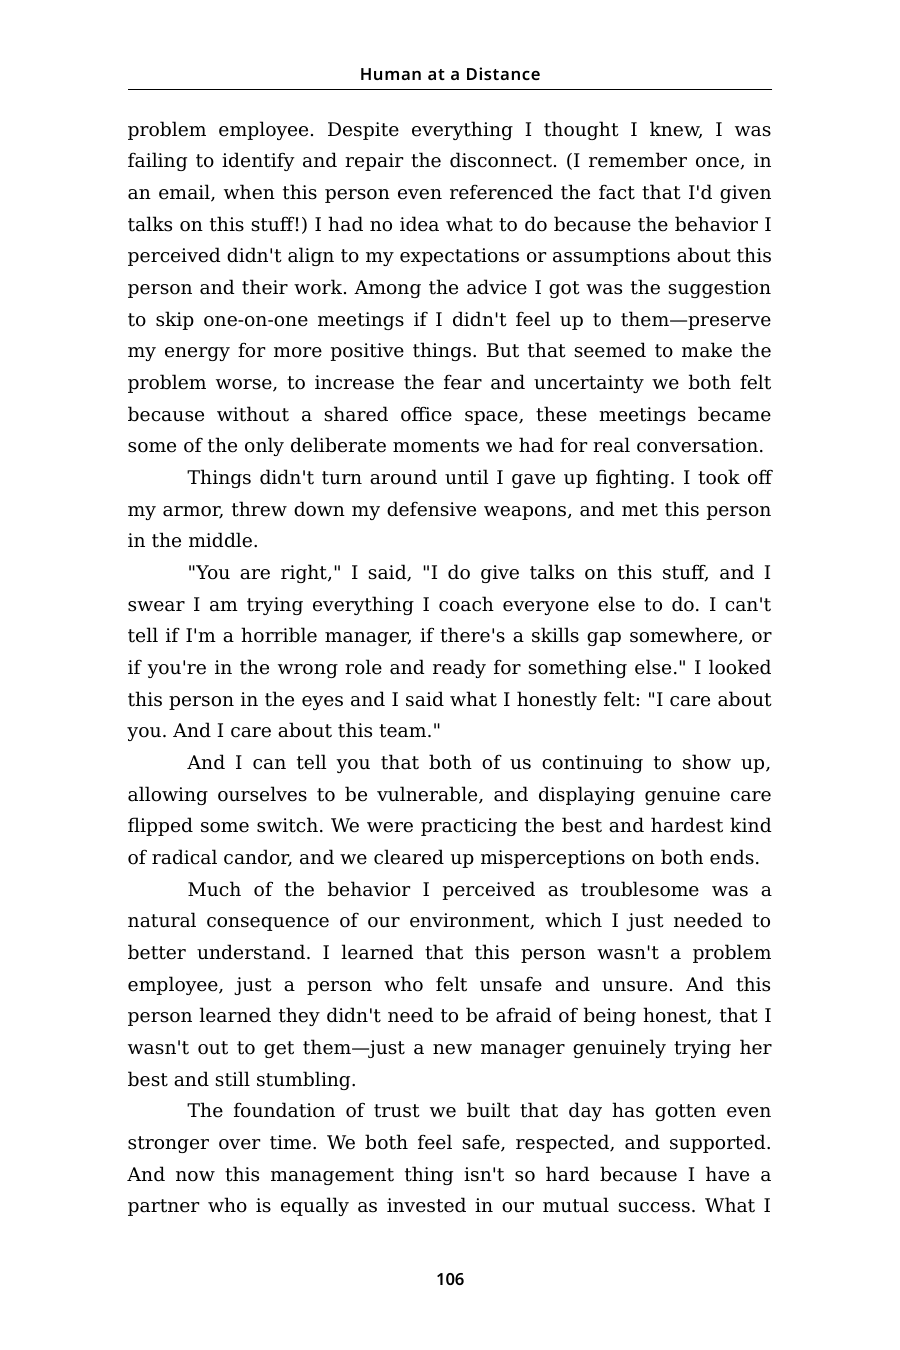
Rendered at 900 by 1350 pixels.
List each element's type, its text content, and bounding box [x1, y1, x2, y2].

text "You are right," I said, "I do give talks on this stuff, and I swear I am trying everything I coach everyone else to do. I can't tell if I'm a horrible manager, if there's a skills gap somewhere, or if you're in the wrong role and ready for something else." I looked this person in the eyes and I said what I honestly felt: "I care about you. And I care about this team." [127, 562, 772, 742]
text problem employee. Despite everything I thought I knew, I was failing to identify and repair the disconnect. (I remember once, in an email, when this person even referenced the fact that I'd given talks on this stuff!) I had no idea what to do because the behavior I perceived didn't align to my expectations or assumptions about this person and their work. Among the advice I got was the suggestion to skip one-on-one meetings if I didn't feel up to them—preserve my energy for more positive things. But that seemed to make the problem worse, to increase the fear and uncertainty we both felt because without a shared office space, these meetings became some of the only deliberate moments we had for real conversation. [127, 118, 772, 457]
text Much of the behavior I perceived as troublesome was a natural consequence of our environment, which I just needed to better understand. I learned that this person wasn't a problem employee, just a person who felt unsafe and unsure. And this person learned they didn't need to be afraid of being honest, that I wasn't out to get them—just a new manager genuinely trying her best and still stumbling. [127, 878, 772, 1090]
text Things didn't turn around until I gave up fighting. I took off my armor, threw down my defensive weapons, and met this person in the middle. [127, 467, 772, 552]
text And I can tell you that both of us continuing to show up, allowing ourselves to be vulnerable, and displaying genuine care flipped some switch. We were practicing the best and hardest kind of radical candor, and we cleared up misperceptions on both ends. [127, 752, 772, 869]
text The foundation of trust we built that day has gotten even stronger over time. We both feel safe, respected, and supported. And now this management thing isn't so hard because I have a partner who is equally as invested in our mutual success. What I [127, 1100, 772, 1217]
